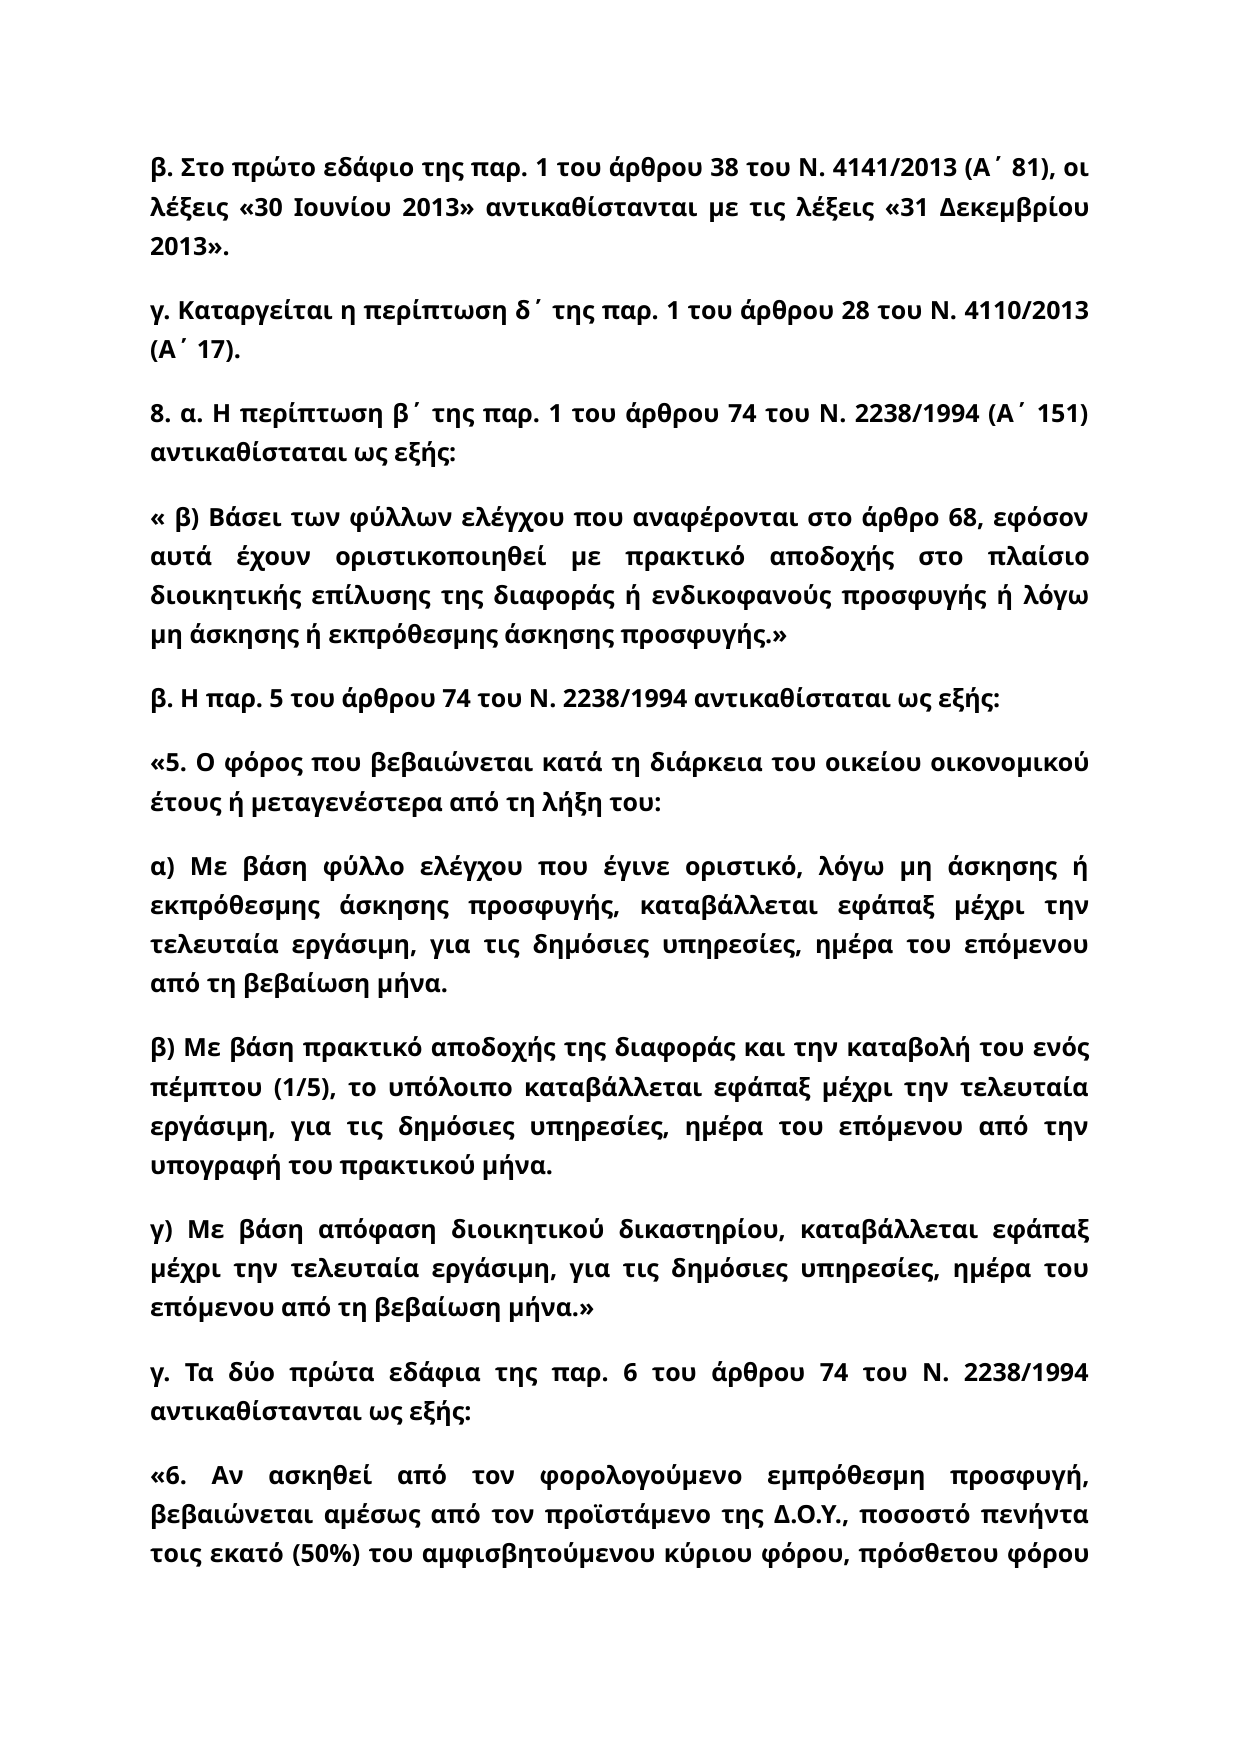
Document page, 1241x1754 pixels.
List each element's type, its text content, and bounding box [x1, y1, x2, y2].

text γ. Τα δύο πρώτα εδάφια της παρ. 6 του άρθρου 74 του Ν. 2238/1994 αντικαθίστανται ως εξής: [150, 1354, 1090, 1427]
text β. Στο πρώτο εδάφιο της παρ. 1 του άρθρου 38 του Ν. 4141/2013 (Α΄ 81), οι λέξεις «30 Ιουνίου 2013» αντικαθίστανται με τις λέξεις «31 Δεκεμβρίου 2013». [150, 150, 1090, 262]
text «5. Ο φόρος που βεβαιώνεται κατά τη διάρκεια του οικείου οικονομικού έτους ή μεταγενέστερα από τη λήξη του: [150, 745, 1090, 818]
text β) Με βάση πρακτικό αποδοχής της διαφοράς και την καταβολή του ενός πέμπτου (1/5), το υπόλοιπο καταβάλλεται εφάπαξ μέχρι την τελευταία εργάσιμη, για τις δημόσιες υπηρεσίες, ημέρα του επόμενου από την υπογραφή του πρακτικού μήνα. [150, 1030, 1090, 1182]
text γ) Με βάση απόφαση διοικητικού δικαστηρίου, καταβάλλεται εφάπαξ μέχρι την τελευταία εργάσιμη, για τις δημόσιες υπηρεσίες, ημέρα του επόμενου από τη βεβαίωση μήνα.» [150, 1212, 1090, 1324]
text « β) Βάσει των φύλλων ελέγχου που αναφέρονται στο άρθρο 68, εφόσον αυτά έχουν οριστικοποιηθεί με πρακτικό αποδοχής στο πλαίσιο διοικητικής επίλυσης της διαφοράς ή ενδικοφανούς προσφυγής ή λόγω μη άσκησης ή εκπρόθεσμης άσκησης προσφυγής.» [150, 499, 1090, 651]
text «6. Αν ασκηθεί από τον φορολογούμενο εμπρόθεσμη προσφυγή, βεβαιώνεται αμέσως από τον προϊστάμενο της Δ.Ο.Υ., ποσοστό πενήντα τοις εκατό (50%) του αμφισβητούμενου κύριου φόρου, πρόσθετου φόρου [150, 1457, 1090, 1570]
text 8. α. Η περίπτωση β΄ της παρ. 1 του άρθρου 74 του Ν. 2238/1994 (Α΄ 151) αντικαθίσταται ως εξής: [150, 396, 1090, 469]
text γ. Καταργείται η περίπτωση δ΄ της παρ. 1 του άρθρου 28 του Ν. 4110/2013 (Α΄ 17). [150, 292, 1090, 366]
text α) Με βάση φύλλο ελέγχου που έγινε οριστικό, λόγω μη άσκησης ή εκπρόθεσμης άσκησης προσφυγής, καταβάλλεται εφάπαξ μέχρι την τελευταία εργάσιμη, για τις δημόσιες υπηρεσίες, ημέρα του επόμενου από τη βεβαίωση μήνα. [150, 848, 1090, 1000]
text β. Η παρ. 5 του άρθρου 74 του Ν. 2238/1994 αντικαθίσταται ως εξής: [150, 681, 1090, 715]
